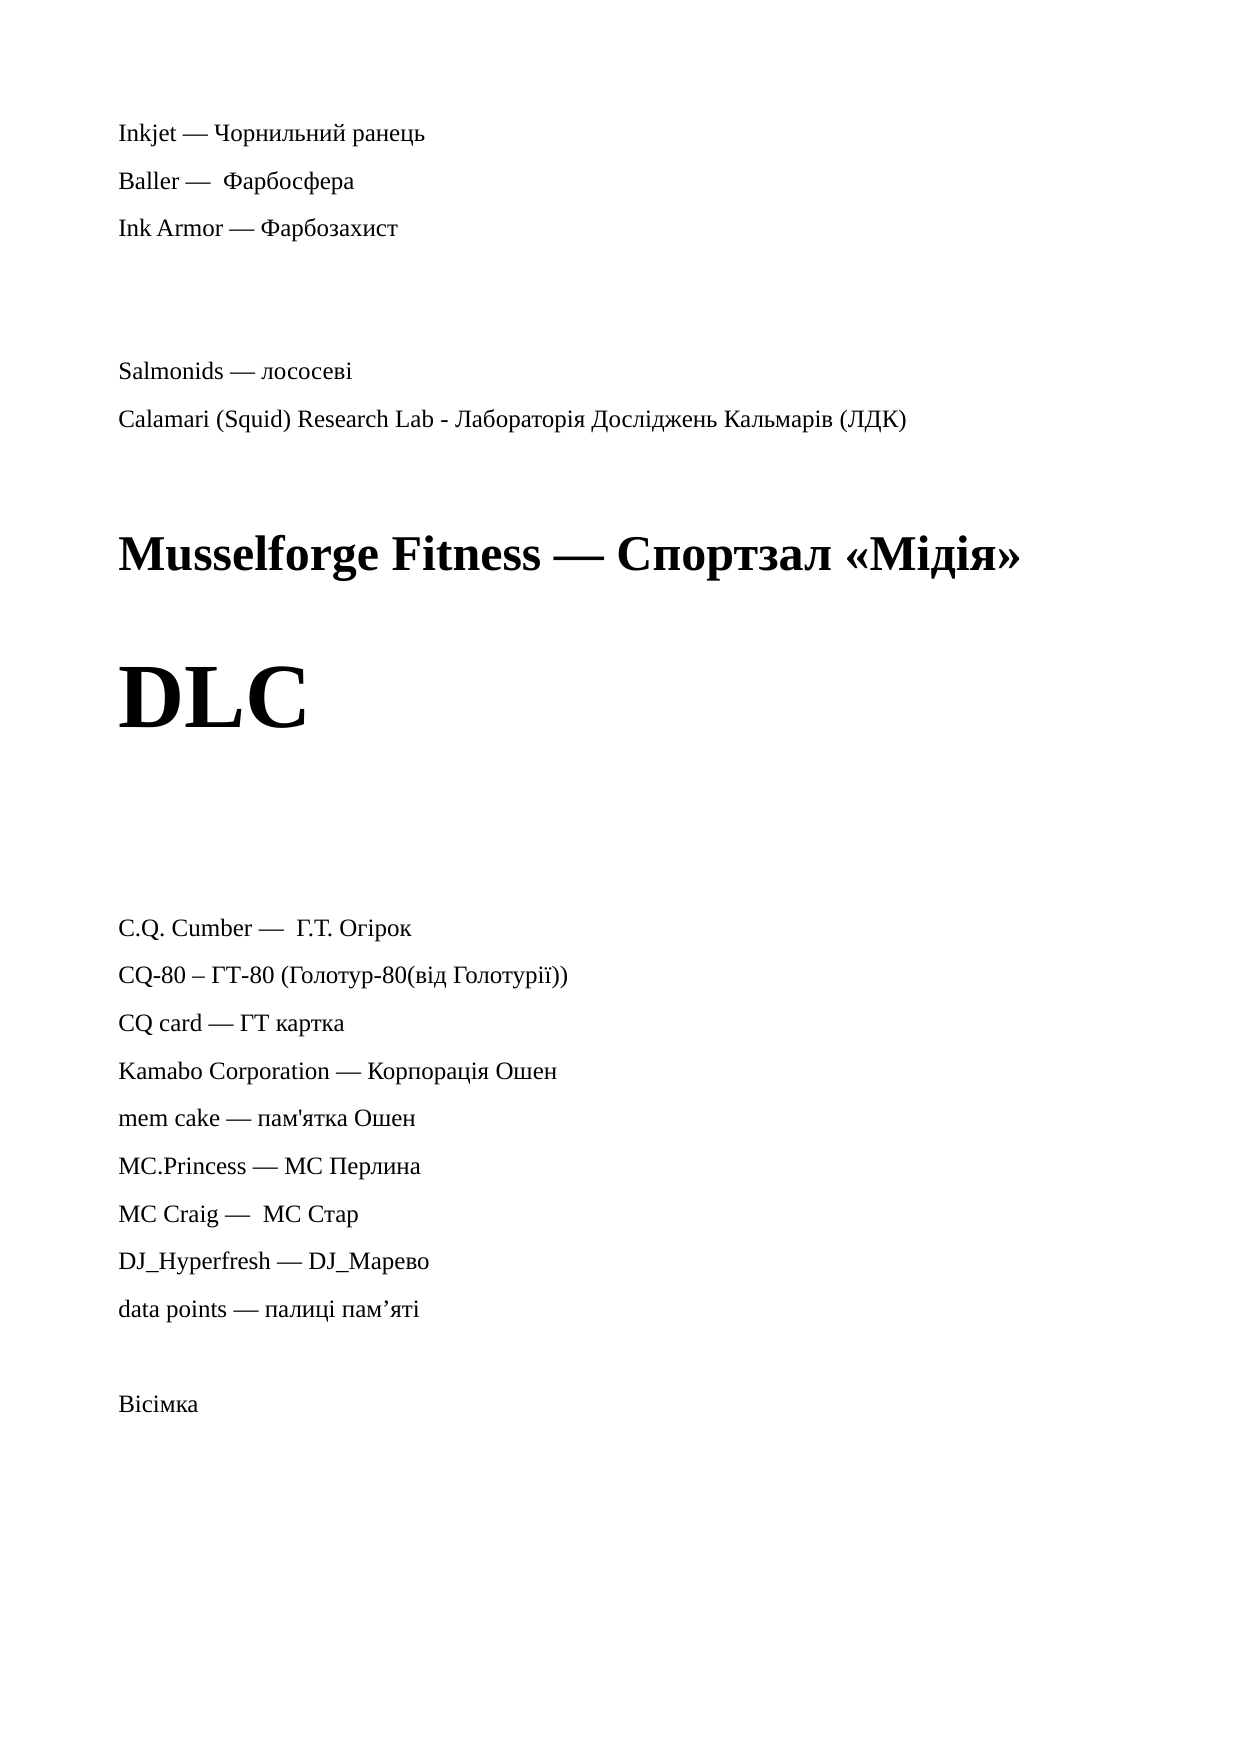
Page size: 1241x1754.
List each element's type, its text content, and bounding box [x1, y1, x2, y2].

text CQ card — ГТ картка [118, 1008, 1122, 1037]
text MC Craig — MC Стар [118, 1199, 1122, 1227]
text mem cake — пам'ятка Ошен [118, 1103, 1122, 1132]
text Salmonids — лососеві [118, 356, 1122, 385]
text DJ_Hyperfresh — DJ_Марево [118, 1246, 1122, 1275]
text Kamabo Corporation — Корпорація Ошен [118, 1056, 1122, 1084]
text Ink Armor — Фарбозахист [118, 213, 1122, 242]
subtitle Musselforge Fitness — Спортзал «Мідія» [118, 524, 1122, 581]
text CQ-80 – ГТ-80 (Голотур-80(від Голотурії)) [118, 961, 1122, 989]
text data points — палиці пам’яті [118, 1294, 1122, 1323]
text C.Q. Cumber — Г.Т. Огірок [118, 913, 1122, 942]
text Baller — Фарбосфера [118, 166, 1122, 194]
text Вісімка [118, 1389, 1122, 1418]
text DLC [118, 642, 1122, 747]
text Inkjet — Чорнильний ранець [118, 118, 1122, 147]
text MC.Princess — MC Перлина [118, 1151, 1122, 1180]
text Calamari (Squid) Research Lab - Лабораторія Досліджень Кальмарів (ЛДК) [118, 404, 1122, 432]
